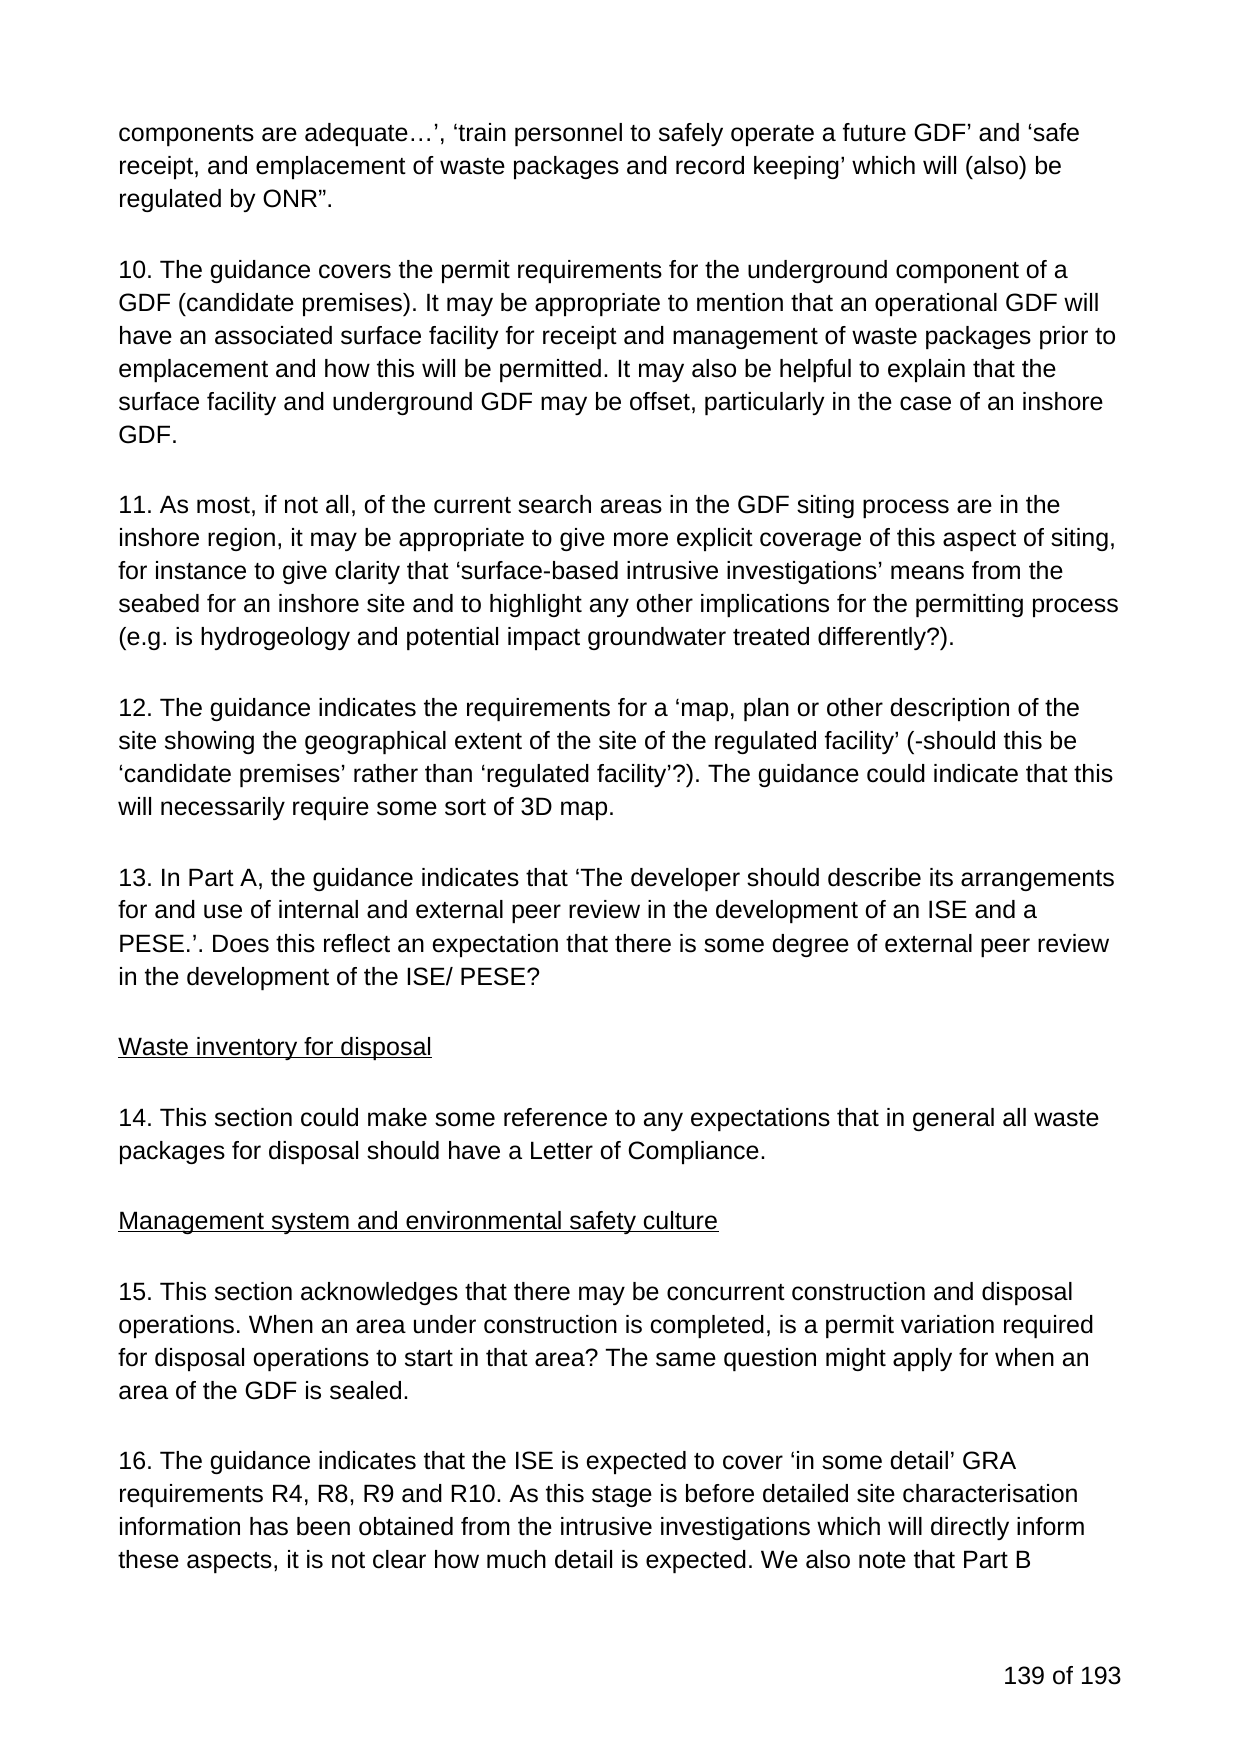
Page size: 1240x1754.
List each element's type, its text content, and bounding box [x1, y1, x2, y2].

text Management system and environmental safety culture [118, 1206, 1121, 1235]
text 15. This section acknowledges that there may be concurrent construction and disposal operations. When an area under construction is completed, is a permit variation required for disposal operations to start in that area? The same question might apply for when an area of the GDF is sealed. [118, 1277, 1121, 1404]
text 11. As most, if not all, of the current search areas in the GDF siting process are in the inshore region, it may be appropriate to give more explicit coverage of this aspect of siting, for instance to give clarity that ‘surface-based intrusive investigations’ means from the seabed for an inshore site and to highlight any other implications for the permitting process (e.g. is hydrogeology and potential impact groundwater treated differently?). [118, 490, 1121, 651]
text 12. The guidance indicates the requirements for a ‘map, plan or other description of the site showing the geographical extent of the site of the regulated facility’ (-should this be ‘candidate premises’ rather than ‘regulated facility’?). The guidance could indicate that this will necessarily require some sort of 3D map. [118, 693, 1121, 821]
text 14. This section could make some reference to any expectations that in general all waste packages for disposal should have a Letter of Compliance. [118, 1103, 1121, 1164]
text Waste inventory for disposal [118, 1032, 1121, 1061]
text 13. In Part A, the guidance indicates that ‘The developer should describe its arrangements for and use of internal and external peer review in the development of an ISE and a PESE.’. Does this reflect an expectation that there is some degree of external peer review in the development of the ISE/ PESE? [118, 862, 1121, 990]
text 16. The guidance indicates that the ISE is expected to cover ‘in some detail’ GRA requirements R4, R8, R9 and R10. As this stage is before detailed site characterisation information has been obtained from the intrusive investigations which will directly inform these aspects, it is not clear how much detail is expected. We also note that Part B [118, 1446, 1121, 1574]
text 10. The guidance covers the permit requirements for the underground component of a GDF (candidate premises). It may be appropriate to mention that an operational GDF will have an associated surface facility for receipt and management of waste packages prior to emplacement and how this will be permitted. It may also be helpful to explain that the surface facility and underground GDF may be offset, particularly in the case of an inshore GDF. [118, 255, 1121, 448]
text components are adequate…’, ‘train personnel to safely operate a future GDF’ and ‘safe receipt, and emplacement of waste packages and record keeping’ which will (also) be regulated by ONR”. [118, 118, 1121, 213]
